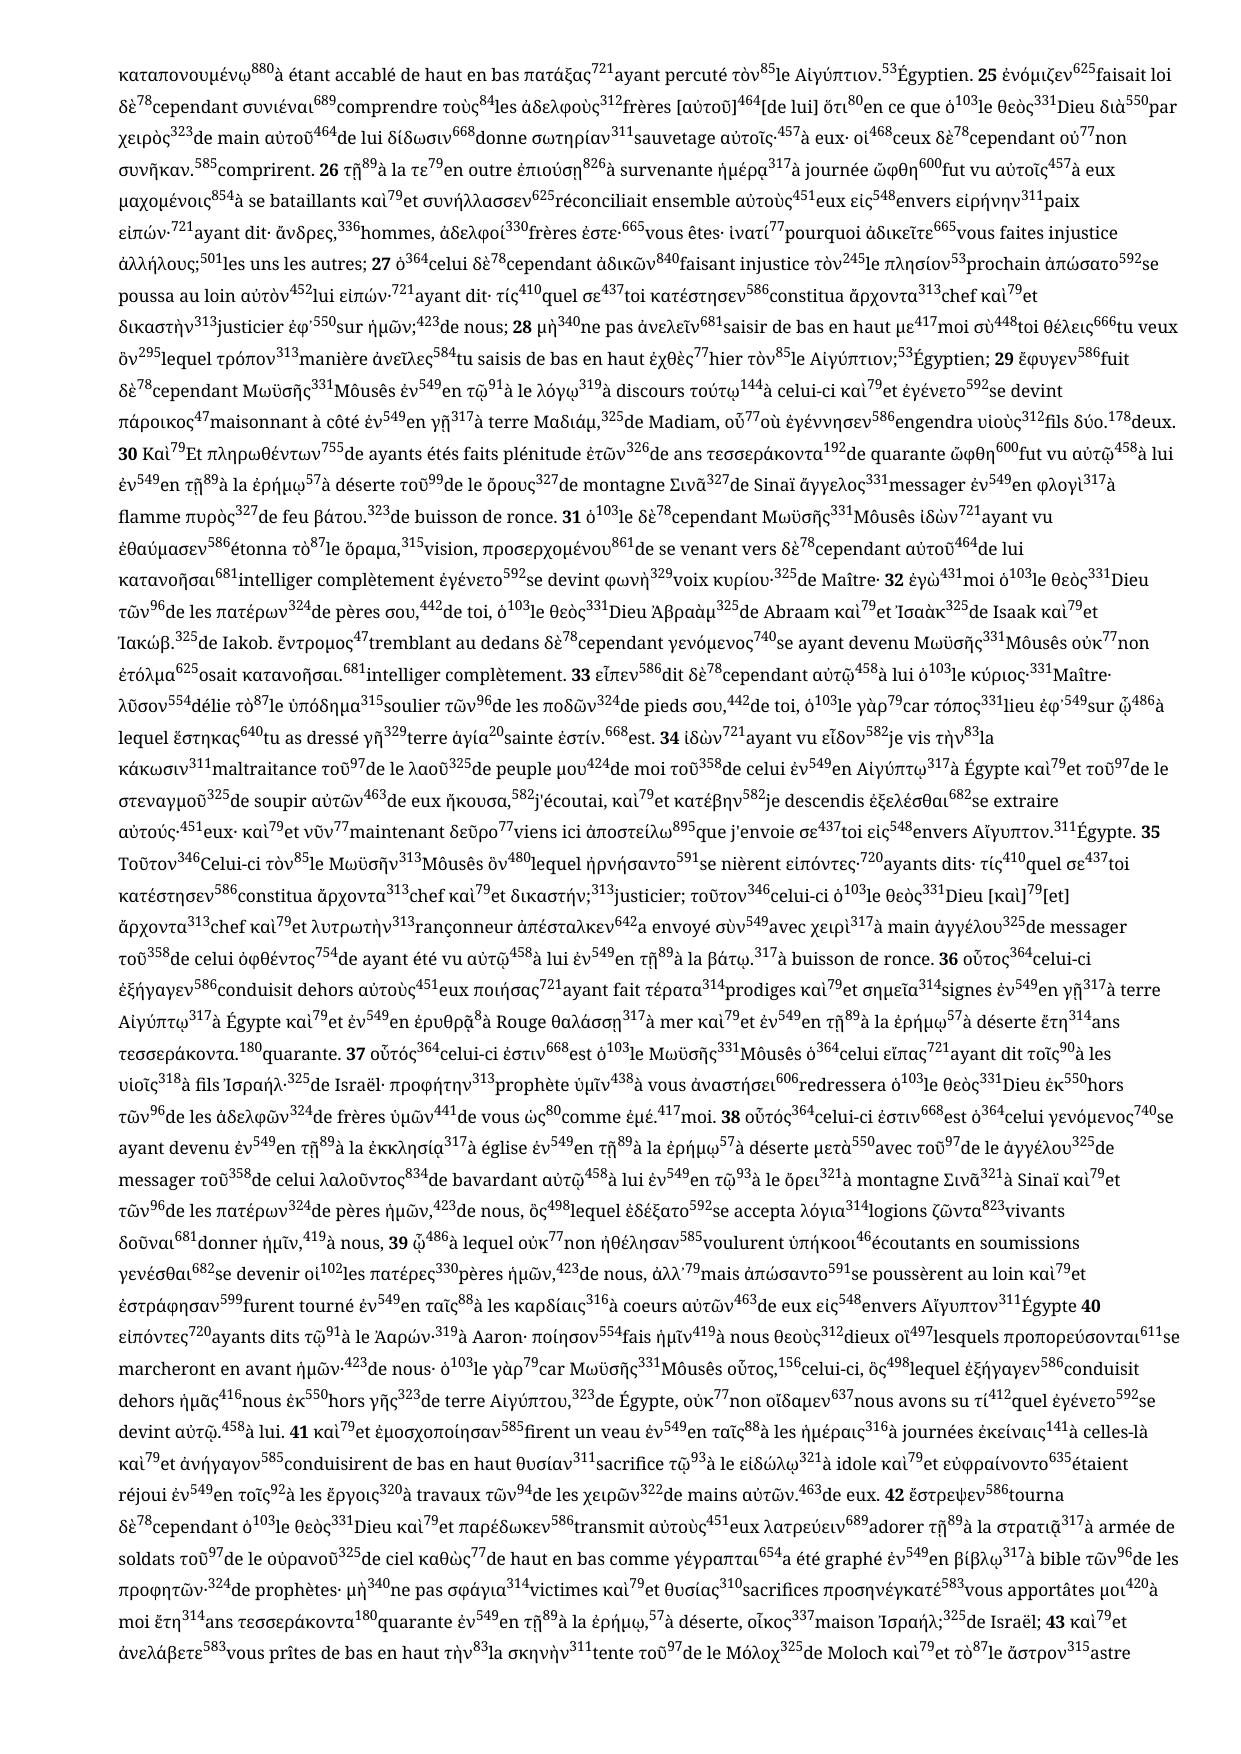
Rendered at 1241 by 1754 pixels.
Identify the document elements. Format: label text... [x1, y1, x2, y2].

text 1 Εἶπεν586Dit δὲ78cependant ὁ103le ἀρχιερεύς·331chef sacrificateur· εἰ340si ταῦτα365ces-ci οὕτως77ainsi ἔχει;668a; 2 ὁ469celui δὲ78cependant ἔφη·625déclarait· Ἄνδρες336Hommes ἀδελφοὶ336frères καὶ79et πατέρες,336pères, ἀκούσατε.553écoutez. Ὁ103Le θεὸς331Dieu τῆς95de la δόξης323de gloire ὤφθη600fut vu τῷ91à le πατρὶ319à père ἡμῶν423de nous Ἀβραὰμ319à Abraam ὄντι828à étant ἐν549en τῇ89à la Μεσοποταμίᾳ317à Mésopotamie πρὶν80avant ἢ340ou κατοικῆσαι681établir maison d'habitation αὐτὸν452lui ἐν549en Χαρρὰν317à Charran 3 καὶ79et εἶπεν586dit πρὸς548vers αὐτόν·452lui· ἔξελθε554sors ἐκ550hors τῆς95de la γῆς323de terre σου442de toi καὶ79et [ἐκ]550[hors] τῆς95de la συγγενείας323de parenté σου,442de toi, καὶ79et δεῦρο77viens ici εἰς548envers τὴν83la γῆν311terre ἣν478laquelle ἄν340le cas échéant σοι439à toi δείξω.602je montrerai. 4 τότε77alors ἐξελθὼν721ayant sorti ἐκ550hors γῆς323de terre Χαλδαίων324de Chaldéens κατῴκησεν586établit maison d'habitation ἐν549en Χαρράν.317à Charran. κἀκεῖθεν77et de là μετὰ548après τὸ348ce ἀποθανεῖν681mourir loin τὸν85le πατέρα313père αὐτοῦ464de lui μετῴκισεν586maisonna habitation au-delà αὐτὸν452lui εἰς548envers τὴν83la γῆν311terre ταύτην136celle-ci εἰς548envers ἣν478laquelle ὑμεῖς447vous νῦν77maintenant κατοικεῖτε,665vous établissez maison d'habitation, 5 καὶ79et οὐκ77non ἔδωκεν586donna αὐτῷ458à lui κληρονομίαν311héritage ἐν549en αὐτῇ456à elle οὐδὲ79non cependant βῆμα315estrade ποδὸς325de pied καὶ79et ἐπηγγείλατο592se promit δοῦναι681donner αὐτῷ458à lui εἰς548envers κατάσχεσιν311possession αὐτὴν450elle καὶ79et τῷ93à le σπέρματι321à semence αὐτοῦ464de lui μετ᾽548après αὐτόν,452lui, οὐκ77non ὄντος836de étant αὐτῷ458à lui τέκνου.327de enfant. 6 ἐλάλησεν586bavarda δὲ78cependant οὕτως77ainsi ὁ103le θεὸς331Dieu ὅτι80en ce que ἔσται612se sera τὸ105le σπέρμα333semence αὐτοῦ464de lui πάροικον49maisonnant à côté ἐν549en γῇ317à terre ἀλλοτρίᾳ119à d'autruie καὶ79et δουλώσουσιν605esclavageront αὐτὸ454lui καὶ79et κακώσουσιν605feront du mal ἔτη314ans τετρακόσια·180quatre cents· 7 καὶ79et τὸ87le ἔθνος315ethnie ᾧ488à lequel ἐὰν340si le cas échéant δουλεύσωσιν898que soient esclaves κρινῶ602je jugerai ἐγώ,431moi, ὁ103le θεὸς331Dieu εἶπεν,586dit, καὶ79et μετὰ548après ταῦτα347ces-ci ἐξελεύσονται611se sortiront καὶ79et λατρεύσουσίν605adoreront μοι420à moi ἐν549en τῷ91à le τόπῳ319à lieu τούτῳ.144à celui-ci. 8 καὶ79et ἔδωκεν586donna αὐτῷ458à lui διαθήκην311disposition περιτομῆς·323de circoncision· καὶ79et οὕτως77ainsi ἐγέννησεν586engendra τὸν85le Ἰσαὰκ313Isaak καὶ79et περιέτεμεν586circoncit αὐτὸν452lui τῇ89à la ἡμέρᾳ317à journée τῇ89à la ὀγδόῃ,206à huitième, καὶ79et Ἰσαὰκ331Isaak τὸν85le Ἰακώβ,313Iakob, καὶ79et Ἰακὼβ331Iakob τοὺς84les δώδεκα178douze πατριάρχας.312patriarches. 9 Καὶ79Et οἱ102les πατριάρχαι330patriarches ζηλώσαντες720ayants zélés τὸν85le Ἰωσὴφ313Ioseph ἀπέδοντο591se redonnèrent εἰς548envers Αἴγυπτον.311Égypte. καὶ79et ἦν625était ὁ103le θεὸς331Dieu μετ᾽550avec αὐτοῦ464de lui 10 καὶ79et ἐξείλατο592se extrait αὐτὸν452lui ἐκ550hors πασῶν278de toutes τῶν94de les θλίψεων322de oppressions αὐτοῦ464de lui καὶ79et ἔδωκεν586donna αὐτῷ458à lui χάριν311grâce καὶ79et σοφίαν311sagesse ἐναντίον552en-présence Φαραὼ325de Pharaon βασιλέως325de roi Αἰγύπτου323de Égypte καὶ79et κατέστησεν586constitua αὐτὸν452lui ἡγούμενον849se gouvernant ἐπ᾽548sur Αἴγυπτον311Égypte καὶ79et [ἐφ᾽]548[sur] ὅλον269tout entier τὸν85le οἶκον313maison αὐτοῦ.464de lui. 11 ἦλθεν586vint δὲ78cependant λιμὸς331famine ἐφ᾽548sur ὅλην267toute entière τὴν83la Αἴγυπτον311Égypte καὶ79et Χανάαν311Canaan καὶ79et θλῖψις329oppression μεγάλη,20grande, καὶ79et οὐχ77non εὑρίσκον624trouvaient χορτάσματα314fourrages οἱ102les πατέρες330pères ἡμῶν.423de nous. 12 ἀκούσας721ayant écouté δὲ78cependant Ἰακὼβ331Iakob ὄντα823étants σιτία314objets de froments εἰς548envers Αἴγυπτον311Égypte ἐξαπέστειλεν586envoya dehors τοὺς84les πατέρας312pères ἡμῶν423de nous πρῶτον.77premièrement. 13 καὶ79et ἐν549en τῷ93à le δευτέρῳ61à deuxième ἀνεγνωρίσθη600fut fait reconnaître Ἰωσὴφ331Ioseph τοῖς90à les ἀδελφοῖς318à frères αὐτοῦ464de lui καὶ79et φανερὸν49visible ἐγένετο592se devint τῷ91à le Φαραὼ319à Pharaon τὸ105le γένος333genre [τοῦ]97[de le] Ἰωσήφ.325de Ioseph. 14 ἀποστείλας721ayant envoyé δὲ78cependant Ἰωσὴφ331Ioseph μετεκαλέσατο592se appela avec au-delà Ἰακὼβ313Iakob τὸν85le πατέρα313père αὐτοῦ464de lui καὶ79et πᾶσαν267toute τὴν83la συγγένειαν311parenté ἐν549en ψυχαῖς316à âmes ἑβδομήκοντα182à soixante-dix πέντε.182à cinq. 15 καὶ79et κατέβη586descendit Ἰακὼβ331Iakob εἰς548envers Αἴγυπτον311Égypte καὶ79et ἐτελεύτησεν586parvint à l'achèvement αὐτὸς469lui καὶ79et οἱ102les πατέρες330pères ἡμῶν,423de nous, 16 καὶ79et μετετέθησαν599furent changé de place εἰς548envers Συχὲμ311Sichem καὶ79et ἐτέθησαν599furent posé ἐν549en τῷ93à le μνήματι321à monument ᾧ488à lequel ὠνήσατο592se acheta Ἀβραὰμ331Abraam τιμῆς323de valeur ἀργυρίου327de objet d'argent παρὰ550à côté τῶν96de les υἱῶν324de fils Ἑμμὼρ325de Emmor ἐν549en Συχέμ.317à Sichem. 17 Καθὼς80De haut en bas comme δὲ78cependant ἤγγιζεν625approchait ὁ103le χρόνος331temps τῆς95de la ἐπαγγελίας323de promesse ἧς490de laquelle ὡμολόγησεν586avoua ὁ103le θεὸς331Dieu τῷ91à le Ἀβραάμ,319à Abraam, ηὔξησεν586crût ὁ103le λαὸς331peuple καὶ79et ἐπληθύνθη600fut multiplié ἐν549en Αἰγύπτῳ317à Égypte 18 ἄχρι80jusqu'à l'extrémité οὗ494de lequel ἀνέστη586redressa βασιλεὺς331roi ἕτερος132autre-différent [ἐπ᾽548[sur Αἴγυπτον]311Égypte] ὃς498lequel οὐκ77non ᾔδει659avait su τὸν85le Ἰωσήφ.313Ioseph. 19 οὗτος469celui-ci κατασοφισάμενος740se ayant été fait trompé par sophisme contre τὸ87le γένος315genre ἡμῶν423de nous ἐκάκωσεν586fit du mal τοὺς84les πατέρας312pères [ἡμῶν]423[de nous] τοῦ360de ce ποιεῖν689faire τὰ86les βρέφη314bébés ἔκθετα54exposés αὐτῶν463de eux εἰς548envers τὸ348ce μὴ77ne pas ζῳογονεῖσθαι.692être devenu être vivant. 20 Ἐν549En ᾧ144à lequel καιρῷ319à moment ἐγεννήθη600fut engendré Μωϋσῆς331Môusês καὶ79et ἦν625était ἀστεῖος47cosmopolite τῷ91à le θεῷ·319à Dieu· ὃς498lequel ἀνετράφη600fut nourri de bas en haut μῆνας312mois τρεῖς178trois ἐν549en τῷ91à le οἴκῳ319à maison τοῦ97de le πατρός,325de père, 21 ἐκτεθέντος754de ayant été exposé δὲ78cependant αὐτοῦ464de lui ἀνείλατο592se saisit de bas en haut αὐτὸν452lui ἡ101la θυγάτηρ329fille Φαραὼ325de Pharaon καὶ79et ἀνεθρέψατο592se nourrit de bas en haut αὐτὸν452lui ἑαυτῇ531à elle-même εἰς548envers υἱόν.313fils. 22 καὶ79et ἐπαιδεύθη600fut éduqué Μωϋσῆς331Môusês [ἐν]549[en] πάσῃ273à toute σοφίᾳ317à sagesse Αἰγυπτίων,64de Égyptiens, ἦν625était δὲ78cependant δυνατὸς47puissant ἐν549en λόγοις318à discours καὶ79et ἔργοις320à travaux αὐτοῦ.464de lui. 23 Ὡς80Comme δὲ78cependant ἐπληροῦτο636était fait plénitude αὐτῷ458à lui τεσσερακονταετὴς22de quarante ans χρόνος,331temps, ἀνέβη586monta ἐπὶ548sur τὴν83la καρδίαν311coeur αὐτοῦ464de lui ἐπισκέψασθαι682se rendre supervision τοὺς84les ἀδελφοὺς312frères αὐτοῦ464de lui τοὺς84les υἱοὺς312fils Ἰσραήλ.325de Israël. 24 καὶ79et ἰδών721ayant vu τινα373un quelconque ἀδικούμενον875étant fait injustice ἠμύνατο592se défendit καὶ79et ἐποίησεν586fit ἐκδίκησιν311vengeance τῷ352à celui καταπονουμένῳ880à étant accablé de haut en bas πατάξας721ayant percuté τὸν85le Αἰγύπτιον.53Égyptien. 25 ἐνόμιζεν625faisait loi δὲ78cependant συνιέναι689comprendre τοὺς84les ἀδελφοὺς312frères [αὐτοῦ]464[de lui] ὅτι80en ce que ὁ103le θεὸς331Dieu διὰ550par χειρὸς323de main αὐτοῦ464de lui δίδωσιν668donne σωτηρίαν311sauvetage αὐτοῖς·457à eux· οἱ468ceux δὲ78cependant οὐ77non συνῆκαν.585comprirent. 26 τῇ89à la τε79en outre ἐπιούσῃ826à survenante ἡμέρᾳ317à journée ὤφθη600fut vu αὐτοῖς457à eux μαχομένοις854à se bataillants καὶ79et συνήλλασσεν625réconciliait ensemble αὐτοὺς451eux εἰς548envers εἰρήνην311paix εἰπών·721ayant dit· ἄνδρες,336hommes, ἀδελφοί330frères ἐστε·665vous êtes· ἱνατί77pourquoi ἀδικεῖτε665vous faites injustice ἀλλήλους;501les uns les autres; 27 ὁ364celui δὲ78cependant ἀδικῶν840faisant injustice τὸν245le πλησίον53prochain ἀπώσατο592se poussa au loin αὐτὸν452lui εἰπών·721ayant dit· τίς410quel σε437toi κατέστησεν586constitua ἄρχοντα313chef καὶ79et δικαστὴν313justicier ἐφ᾽550sur ἡμῶν;423de nous; 28 μὴ340ne pas ἀνελεῖν681saisir de bas en haut με417moi σὺ448toi θέλεις666tu veux ὃν295lequel τρόπον313manière ἀνεῖλες584tu saisis de bas en haut ἐχθὲς77hier τὸν85le Αἰγύπτιον;53Égyptien; 29 ἔφυγεν586fuit δὲ78cependant Μωϋσῆς331Môusês ἐν549en τῷ91à le λόγῳ319à discours τούτῳ144à celui-ci καὶ79et ἐγένετο592se devint πάροικος47maisonnant à côté ἐν549en γῇ317à terre Μαδιάμ,325de Madiam, οὗ77où ἐγέννησεν586engendra υἱοὺς312fils δύο.178deux. 30 Καὶ79Et πληρωθέντων755de ayants étés faits plénitude ἐτῶν326de ans τεσσεράκοντα192de quarante ὤφθη600fut vu αὐτῷ458à lui ἐν549en τῇ89à la ἐρήμῳ57à déserte τοῦ99de le ὄρους327de montagne Σινᾶ327de Sinaï ἄγγελος331messager ἐν549en φλογὶ317à flamme πυρὸς327de feu βάτου.323de buisson de ronce. 31 ὁ103le δὲ78cependant Μωϋσῆς331Môusês ἰδὼν721ayant vu ἐθαύμασεν586étonna τὸ87le ὅραμα,315vision, προσερχομένου861de se venant vers δὲ78cependant αὐτοῦ464de lui κατανοῆσαι681intelliger complètement ἐγένετο592se devint φωνὴ329voix κυρίου·325de Maître· 32 ἐγὼ431moi ὁ103le θεὸς331Dieu τῶν96de les πατέρων324de pères σου,442de toi, ὁ103le θεὸς331Dieu Ἀβραὰμ325de Abraam καὶ79et Ἰσαὰκ325de Isaak καὶ79et Ἰακώβ.325de Iakob. ἔντρομος47tremblant au dedans δὲ78cependant γενόμενος740se ayant devenu Μωϋσῆς331Môusês οὐκ77non ἐτόλμα625osait κατανοῆσαι.681intelliger complètement. 33 εἶπεν586dit δὲ78cependant αὐτῷ458à lui ὁ103le κύριος·331Maître· λῦσον554délie τὸ87le ὑπόδημα315soulier τῶν96de les ποδῶν324de pieds σου,442de toi, ὁ103le γὰρ79car τόπος331lieu ἐφ᾽549sur ᾧ486à lequel ἕστηκας640tu as dressé γῆ329terre ἁγία20sainte ἐστίν.668est. 34 ἰδὼν721ayant vu εἶδον582je vis τὴν83la κάκωσιν311maltraitance τοῦ97de le λαοῦ325de peuple μου424de moi τοῦ358de celui ἐν549en Αἰγύπτῳ317à Égypte καὶ79et τοῦ97de le στεναγμοῦ325de soupir αὐτῶν463de eux ἤκουσα,582j'écoutai, καὶ79et κατέβην582je descendis ἐξελέσθαι682se extraire αὐτούς·451eux· καὶ79et νῦν77maintenant δεῦρο77viens ici ἀποστείλω895que j'envoie σε437toi εἰς548envers Αἴγυπτον.311Égypte. 35 Τοῦτον346Celui-ci τὸν85le Μωϋσῆν313Môusês ὃν480lequel ἠρνήσαντο591se nièrent εἰπόντες·720ayants dits· τίς410quel σε437toi κατέστησεν586constitua ἄρχοντα313chef καὶ79et δικαστήν;313justicier; τοῦτον346celui-ci ὁ103le θεὸς331Dieu [καὶ]79[et] ἄρχοντα313chef καὶ79et λυτρωτὴν313rançonneur ἀπέσταλκεν642a envoyé σὺν549avec χειρὶ317à main ἀγγέλου325de messager τοῦ358de celui ὀφθέντος754de ayant été vu αὐτῷ458à lui ἐν549en τῇ89à la βάτῳ.317à buisson de ronce. 36 οὗτος364celui-ci ἐξήγαγεν586conduisit dehors αὐτοὺς451eux ποιήσας721ayant fait τέρατα314prodiges καὶ79et σημεῖα314signes ἐν549en γῇ317à terre Αἰγύπτῳ317à Égypte καὶ79et ἐν549en ἐρυθρᾷ8à Rouge θαλάσσῃ317à mer καὶ79et ἐν549en τῇ89à la ἐρήμῳ57à déserte ἔτη314ans τεσσεράκοντα.180quarante. 37 οὗτός364celui-ci ἐστιν668est ὁ103le Μωϋσῆς331Môusês ὁ364celui εἴπας721ayant dit τοῖς90à les υἱοῖς318à fils Ἰσραήλ·325de Israël· προφήτην313prophète ὑμῖν438à vous ἀναστήσει606redressera ὁ103le θεὸς331Dieu ἐκ550hors τῶν96de les ἀδελφῶν324de frères ὑμῶν441de vous ὡς80comme ἐμέ.417moi. 38 οὗτός364celui-ci ἐστιν668est ὁ364celui γενόμενος740se ayant devenu ἐν549en τῇ89à la ἐκκλησίᾳ317à église ἐν549en τῇ89à la ἐρήμῳ57à déserte μετὰ550avec τοῦ97de le ἀγγέλου325de messager τοῦ358de celui λαλοῦντος834de bavardant αὐτῷ458à lui ἐν549en τῷ93à le ὄρει321à montagne Σινᾶ321à Sinaï καὶ79et τῶν96de les πατέρων324de pères ἡμῶν,423de nous, ὃς498lequel ἐδέξατο592se accepta λόγια314logions ζῶντα823vivants δοῦναι681donner ἡμῖν,419à nous, 39 ᾧ486à lequel οὐκ77non ἠθέλησαν585voulurent ὑπήκοοι46écoutants en soumissions γενέσθαι682se devenir οἱ102les πατέρες330pères ἡμῶν,423de nous, ἀλλ᾽79mais ἀπώσαντο591se poussèrent au loin καὶ79et ἐστράφησαν599furent tourné ἐν549en ταῖς88à les καρδίαις316à coeurs αὐτῶν463de eux εἰς548envers Αἴγυπτον311Égypte 40 εἰπόντες720ayants dits τῷ91à le Ἀαρών·319à Aaron· ποίησον554fais ἡμῖν419à nous θεοὺς312dieux οἳ497lesquels προπορεύσονται611se marcheront en avant ἡμῶν·423de nous· ὁ103le γὰρ79car Μωϋσῆς331Môusês οὗτος,156celui-ci, ὃς498lequel ἐξήγαγεν586conduisit dehors ἡμᾶς416nous ἐκ550hors γῆς323de terre Αἰγύπτου,323de Égypte, οὐκ77non οἴδαμεν637nous avons su τί412quel ἐγένετο592se devint αὐτῷ.458à lui. 41 καὶ79et ἐμοσχοποίησαν585firent un veau ἐν549en ταῖς88à les ἡμέραις316à journées ἐκείναις141à celles-là καὶ79et ἀνήγαγον585conduisirent de bas en haut θυσίαν311sacrifice τῷ93à le εἰδώλῳ321à idole καὶ79et εὐφραίνοντο635étaient réjoui ἐν549en τοῖς92à les ἔργοις320à travaux τῶν94de les χειρῶν322de mains αὐτῶν.463de eux. 42 ἔστρεψεν586tourna δὲ78cependant ὁ103le θεὸς331Dieu καὶ79et παρέδωκεν586transmit αὐτοὺς451eux λατρεύειν689adorer τῇ89à la στρατιᾷ317à armée de soldats τοῦ97de le οὐρανοῦ325de ciel καθὼς77de haut en bas comme γέγραπται654a été graphé ἐν549en βίβλῳ317à bible τῶν96de les προφητῶν·324de prophètes· μὴ340ne pas σφάγια314victimes καὶ79et θυσίας310sacrifices προσηνέγκατέ583vous apportâtes μοι420à moi ἔτη314ans τεσσεράκοντα180quarante ἐν549en τῇ89à la ἐρήμῳ,57à déserte, οἶκος337maison Ἰσραήλ;325de Israël; 43 καὶ79et ἀνελάβετε583vous prîtes de bas en haut τὴν83la σκηνὴν311tente τοῦ97de le Μόλοχ325de Moloch καὶ79et τὸ87le ἄστρον315astre τοῦ97de le θεοῦ325de Dieu [ὑμῶν]441[de vous] Ῥαιφάν,325de Raiphân, τοὺς84les τύπους312modèles frappés οὓς479lesquels ἐποιήσατε583vous fîtes προσκυνεῖν689prosterner vers αὐτοῖς,457à eux, καὶ79et μετοικιῶ602je maisonnerai habitation au-delà ὑμᾶς436vous ἐπέκεινα552sur le delà Βαβυλῶνος.323de Babylone. 44 Ἡ101La σκηνὴ329tente τοῦ99de le μαρτυρίου327de témoignage ἦν625était τοῖς90à les πατράσιν318à pères ἡμῶν423de nous ἐν549en τῇ89à la ἐρήμῳ57à déserte καθὼς77de haut en bas comme διετάξατο592se ordonna au-travers ὁ364celui λαλῶν840bavardant τῷ91à le Μωϋσῇ319à Môusês ποιῆσαι681faire αὐτὴν450elle κατὰ548selon τὸν85le τύπον313modèle frappé ὃν480lequel ἑωράκει·659avait vu· 45 ἣν478laquelle καὶ77aussi εἰσήγαγον585conduisirent à l'intérieur διαδεξάμενοι739se ayants succédés οἱ102les πατέρες330pères ἡμῶν423de nous μετὰ550avec Ἰησοῦ325de Iésous ἐν549en τῇ89à la κατασχέσει317à possession τῶν98de les ἐθνῶν,326de ethnies, ὧν493de lesquels ἐξῶσεν586expulsa ὁ103le θεὸς331Dieu ἀπὸ550au loin προσώπου327de face τῶν96de les πατέρων324de pères ἡμῶν423de nous ἕως552jusqu'à ce que τῶν94de les ἡμερῶν322de journées Δαυίδ,325de Dauid, 46 ὃς498lequel εὗρεν586trouva χάριν311grâce ἐνώπιον552en devant τοῦ97de le θεοῦ325de Dieu καὶ79et ᾐτήσατο592se demanda εὑρεῖν681trouver σκήνωμα315campement τῷ91à le οἴκῳ319à maison Ἰακώβ.325de Iakob. 47 Σολομὼν331Solomon δὲ78cependant οἰκοδόμησεν586édifia en maison αὐτῷ458à lui οἶκον.313maison. 48 ἀλλ᾽79mais οὐχ77non ὁ103le ὕψιστος71très haut ἐν549en χειροποιήτοις58à faits de mains κατοικεῖ,668établit maison d'habitation, καθὼς80de haut en bas comme ὁ103le προφήτης331prophète λέγει·668dit· 49 ὁ103le οὐρανός331ciel μοι420à moi θρόνος,331trône, ἡ101la δὲ78cependant γῆ329terre ὑποπόδιον333sous-pied τῶν96de les ποδῶν324de pieds μου·424de moi· ποῖον162quel οἶκον313maison οἰκοδομήσετέ603vous édifierez en maison μοι,420à moi, λέγει668dit κύριος,331Maître, ἢ79ou τίς174quel τόπος331lieu τῆς95de la καταπαύσεώς323de pause de haut en bas μου;424de moi; 50 οὐχὶ340non pas ἡ101la χείρ329main μου424de moi ἐποίησεν586fit ταῦτα347ces-ci πάντα;270tous; 51 Σκληροτράχηλοι75De cous durs καὶ79et ἀπερίτμητοι75incirconcis καρδίαις316à coeurs καὶ79et τοῖς92à les ὠσίν,320à oreilles, ὑμεῖς447vous ἀεὶ77toujours τῷ93à le πνεύματι321à souffle τῷ93à le ἁγίῳ12à saint ἀντιπίπτετε665vous tombez contre ὡς80comme οἱ102les πατέρες330pères ὑμῶν441de vous καὶ77aussi ὑμεῖς.447vous. 52 τίνα397quel τῶν96de les προφητῶν324de prophètes οὐκ77non ἐδίωξαν585poursuivirent οἱ102les πατέρες330pères ὑμῶν;441de vous; καὶ79et ἀπέκτειναν585tuèrent catégoriquement τοὺς345ceux προκαταγγείλαντας706ayants annoncés de haut en bas d'avance περὶ550autour τῆς95de la ἐλεύσεως323de venue τοῦ97de le δικαίου,65de juste, οὗ492de lequel νῦν77maintenant ὑμεῖς447vous προδόται330traîtres καὶ79et φονεῖς330meurtriers ἐγένεσθε,589vous vous devîntes, 53 οἵτινες497lesquels des quelconques ἐλάβετε583vous prîtes τὸν85le νόμον313loi εἰς548envers διαταγὰς310commandes traversantes ἀγγέλων324de messagers καὶ79et οὐκ77non ἐφυλάξατε.583vous gardiennâtes. 54 Ἀκούοντες839Écoutants δὲ78cependant ταῦτα347ces-ci διεπρίοντο635étaient scié au travers ταῖς88à les καρδίαις316à coeurs αὐτῶν463de eux καὶ79et ἔβρυχον624grinçaient τοὺς244les ὀδόντας312dents ἐπ᾽548sur αὐτόν.452lui. 55 ὑπάρχων840subsistant δὲ78cependant πλήρης47de plénitude πνεύματος327de souffle ἁγίου18de saint ἀτενίσας721ayant regardé fixement εἰς548envers τὸν85le οὐρανὸν313ciel εἶδεν586vit δόξαν311gloire θεοῦ325de Dieu καὶ79et Ἰησοῦν313Iésous ἑστῶτα770ayant dressé ἐκ550hors δεξιῶν66de droits τοῦ97de le θεοῦ325de Dieu 56 καὶ79et εἶπεν·586dit· ἰδοὺ306voici θεωρῶ664j'observe τοὺς84les οὐρανοὺς312cieux διηνοιγμένους795ayants étés entrouverts καὶ79et τὸν85le υἱὸν313fils τοῦ97de le ἀνθρώπου325de être humain ἐκ550hors δεξιῶν66de droits ἑστῶτα770ayant dressé τοῦ97de le θεοῦ.325de Dieu. 57 κράξαντες720ayants croassés δὲ78cependant φωνῇ317à voix μεγάλῃ8à grande συνέσχον585tinrent ensemble τὰ86les ὦτα314oreilles αὐτῶν463de eux καὶ79et ὥρμησαν585ruèrent ὁμοθυμαδὸν77en même fureur ἐπ᾽548sur αὐτὸν452lui 58 καὶ79et ἐκβαλόντες720ayants éjectés ἔξω552au-dehors τῆς95de la πόλεως323de cité ἐλιθοβόλουν.624jetaient des pierres. καὶ79et οἱ102les μάρτυρες330témoins ἀπέθεντο591se déposèrent τὰ86les ἱμάτια314himations αὐτῶν463de eux παρὰ548à côté τοὺς84les πόδας312pieds νεανίου325de adolescent καλουμένου885de étant appelé Σαύλου,325de Saul, 59 καὶ79et ἐλιθοβόλουν624jetaient des pierres τὸν85le Στέφανον313Stephanos ἐπικαλούμενον849se surnommant καὶ79et λέγοντα·822disant· κύριε337Maître Ἰησοῦ,337Iésous, δέξαι558te accepte τὸ87le πνεῦμά315souffle μου.424de moi. 60 θεὶς721ayant posé δὲ78cependant τὰ246les γόνατα314genoux ἔκραξεν586croassa φωνῇ317à voix μεγάλῃ·8à grande· κύριε,337Maître, μὴ77ne pas στήσῃς897que tu dresses αὐτοῖς457à eux ταύτην136celle-ci τὴν83la ἁμαρτίαν.311faute. καὶ79et τοῦτο348ce-ci εἰπὼν721ayant dit ἐκοιμήθη.600fut mis au coucher. [118, 59, 1181, 1665]
